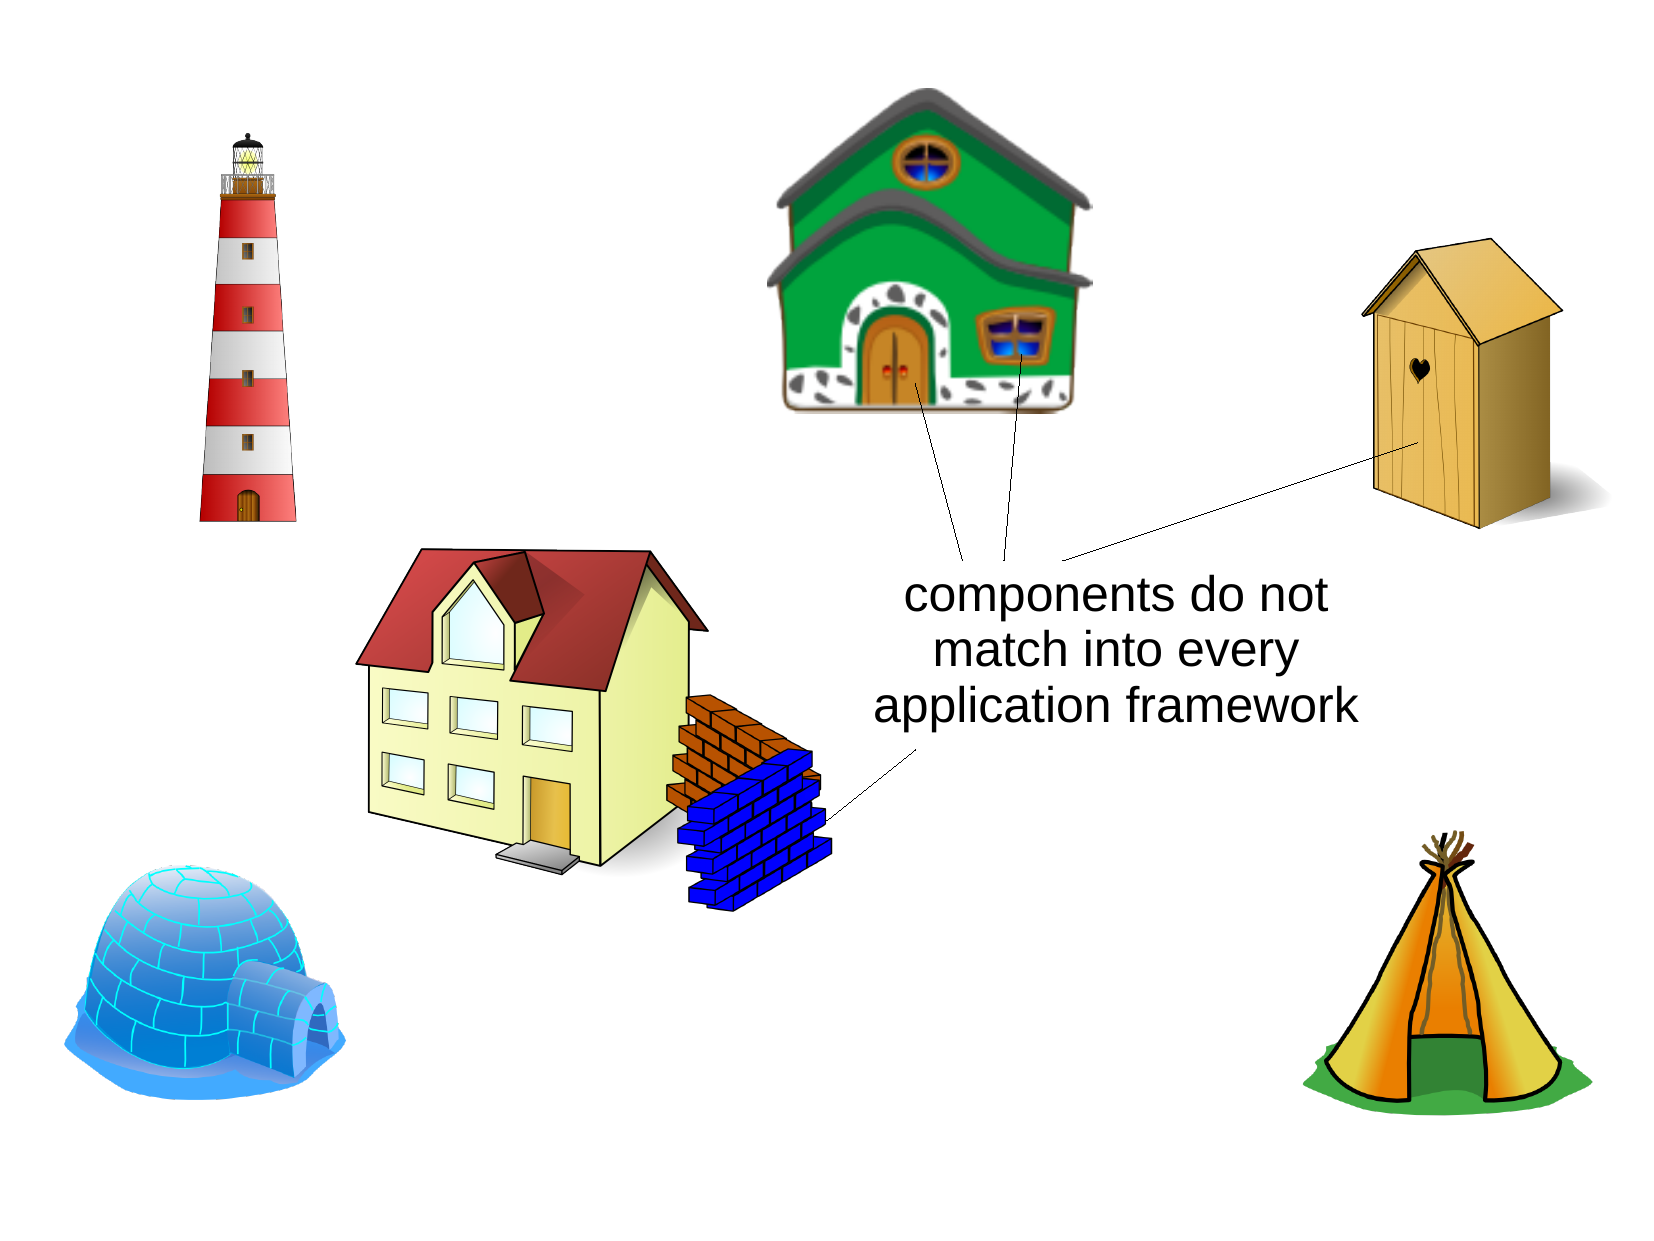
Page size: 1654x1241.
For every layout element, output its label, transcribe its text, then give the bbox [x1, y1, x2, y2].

picture [767, 88, 1093, 414]
text_box components do not match into every application framework [850, 531, 1382, 768]
picture [59, 88, 847, 1122]
picture [1299, 826, 1595, 1122]
picture [1328, 235, 1625, 532]
